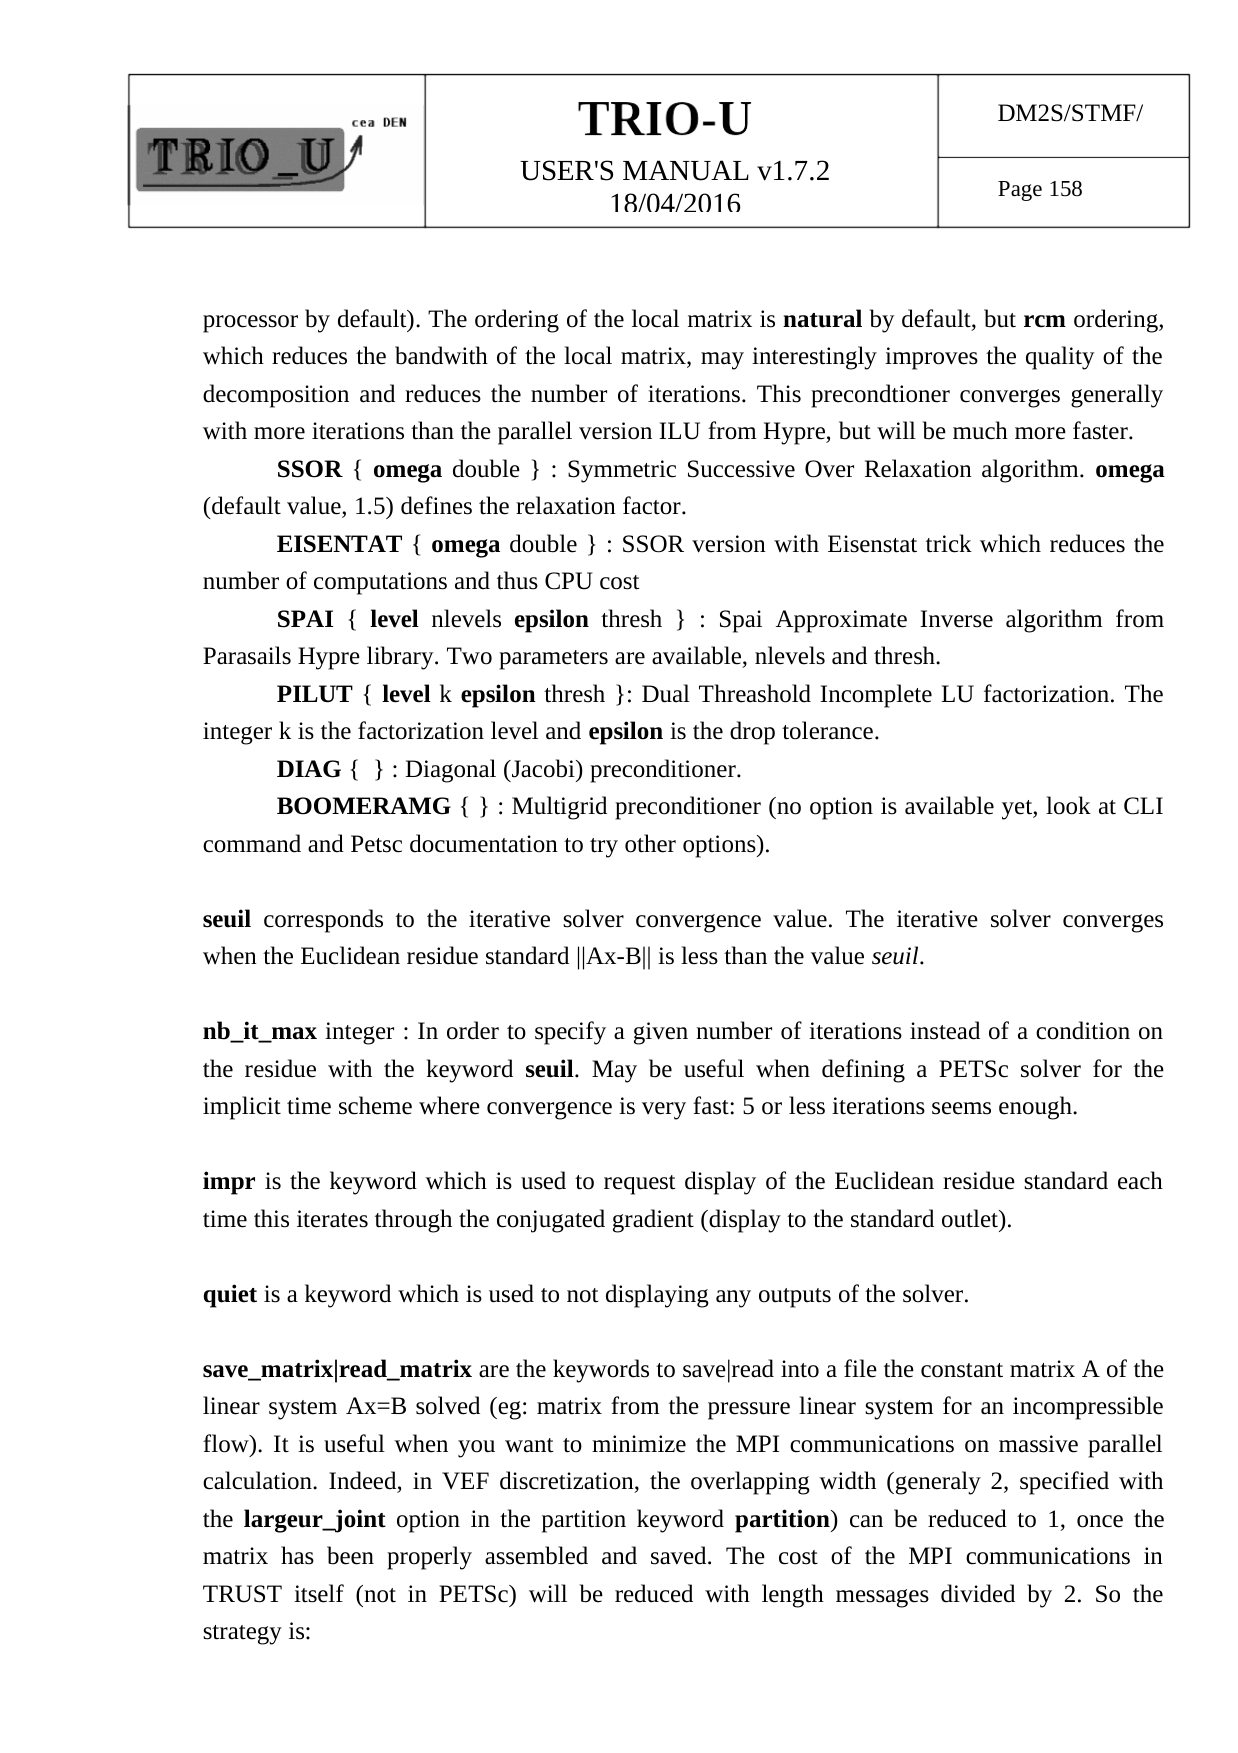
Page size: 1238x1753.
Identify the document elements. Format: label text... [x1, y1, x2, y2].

text PILUT { level k epsilon thresh }: Dual Threashold Incomplete LU factorization. The integer k is the factorization level and epsilon is the drop tolerance. [203, 670, 1165, 745]
text impr is the keyword which is used to request display of the Euclidean residue standard each time this iterates through the conjugated gradient (display to the standard outlet). [203, 1158, 1165, 1233]
text nb_it_max integer : In order to specify a given number of iterations instead of a condition on the residue with the keyword seuil. May be useful when defining a PETSc solver for the implicit time scheme where convergence is very fast: 5 or less iterations seems enough. [203, 1008, 1165, 1120]
text save_matrix|read_matrix are the keywords to save|read into a file the constant matrix A of the linear system Ax=B solved (eg: matrix from the pressure linear system for an incompressible flow). It is useful when you want to minimize the MPI communications on massive parallel calculation. Indeed, in VEF discretization, the overlapping width (generaly 2, specified with the largeur_joint option in the partition keyword partition) can be reduced to 1, once the matrix has been properly assembled and saved. The cost of the MPI communications in TRUST itself (not in PETSc) will be reduced with length messages divided by 2. So the strategy is: [203, 1345, 1165, 1645]
text BOOMERAMG { } : Multigrid preconditioner (no option is available yet, look at CLI command and Petsc documentation to try other options). [203, 783, 1165, 858]
text SSOR { omega double } : Symmetric Successive Over Relaxation algorithm. omega (default value, 1.5) defines the relaxation factor. [203, 445, 1165, 520]
text EISENTAT { omega double } : SSOR version with Eisenstat trick which reduces the number of computations and thus CPU cost [203, 520, 1165, 595]
text processor by default). The ordering of the local matrix is natural by default, but rcm ordering, which reduces the bandwith of the local matrix, may interestingly improves the quality of the decomposition and reduces the number of iterations. This precondtioner converges generally with more iterations than the parallel version ILU from Hypre, but will be much more faster. [203, 295, 1165, 445]
text quiet is a keyword which is used to not displaying any outputs of the solver. [203, 1270, 1165, 1308]
text seuil corresponds to the iterative solver convergence value. The iterative solver converges when the Euclidean residue standard ||Ax-B|| is less than the value seuil. [203, 895, 1165, 970]
text SPAI { level nlevels epsilon thresh } : Spai Approximate Inverse algorithm from Parasails Hypre library. Two parameters are available, nlevels and thresh. [203, 595, 1165, 670]
text DIAG { } : Diagonal (Jacobi) preconditioner. [203, 745, 1165, 783]
